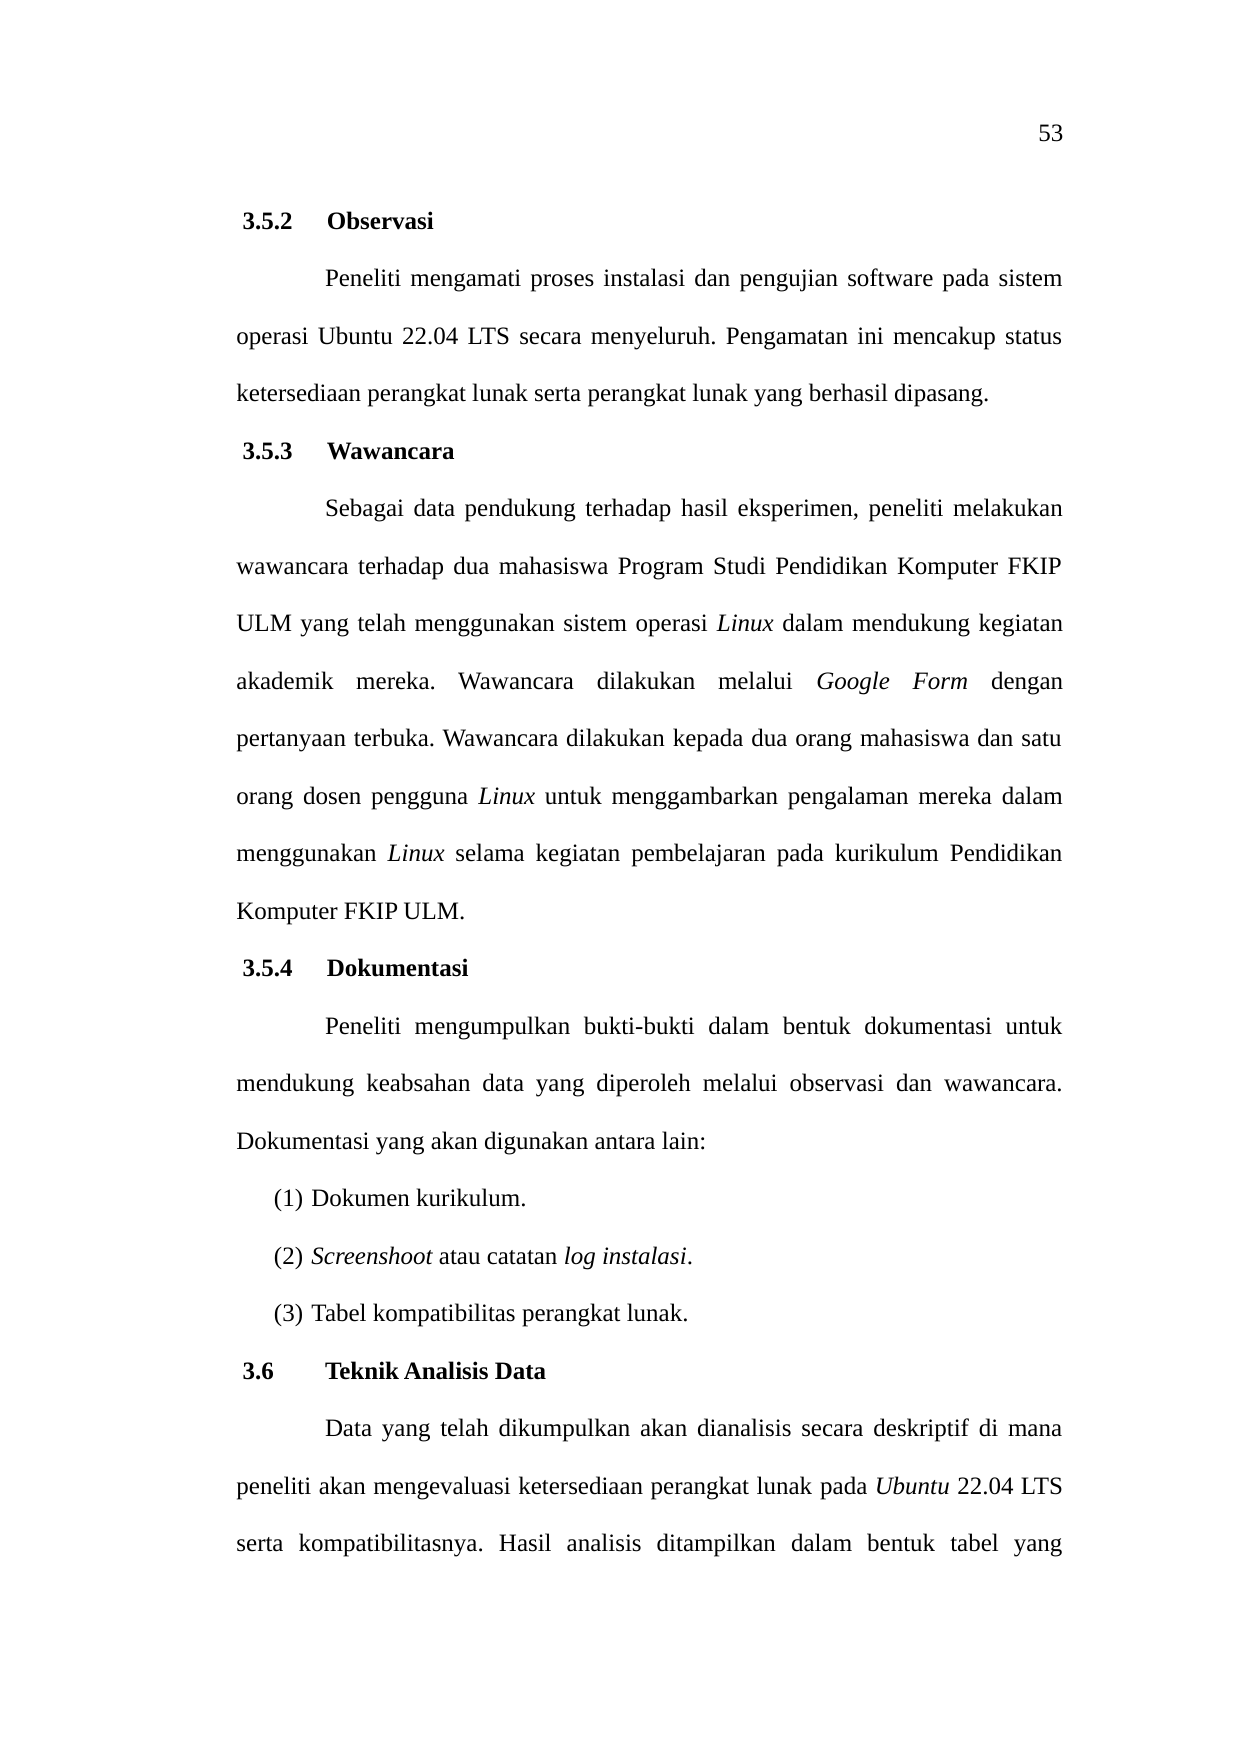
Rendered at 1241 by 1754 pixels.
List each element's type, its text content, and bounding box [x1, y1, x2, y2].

text Peneliti mengamati proses instalasi dan pengujian software pada sistem operasi Ubuntu 22.04 LTS secara menyeluruh. Pengamatan ini mencakup status ketersediaan perangkat lunak serta perangkat lunak yang berhasil dipasang. [236, 263, 1063, 407]
subtitle Observasi [236, 206, 1063, 235]
list Dokumen kurikulum. [274, 1183, 1063, 1212]
text Sebagai data pendukung terhadap hasil eksperimen, peneliti melakukan wawancara terhadap dua mahasiswa Program Studi Pendidikan Komputer FKIP ULM yang telah menggunakan sistem operasi Linux dalam mendukung kegiatan akademik mereka. Wawancara dilakukan melalui Google Form dengan pertanyaan terbuka. Wawancara dilakukan kepada dua orang mahasiswa dan satu orang dosen pengguna Linux untuk menggambarkan pengalaman mereka dalam menggunakan Linux selama kegiatan pembelajaran pada kurikulum Pendidikan Komputer FKIP ULM. [236, 493, 1063, 925]
list Tabel kompatibilitas perangkat lunak. [274, 1298, 1063, 1327]
subtitle Dokumentasi [236, 953, 1063, 982]
subtitle Teknik Analisis Data [236, 1356, 1063, 1385]
list Screenshoot atau catatan log instalasi. [274, 1241, 1063, 1270]
text Data yang telah dikumpulkan akan dianalisis secara deskriptif di mana peneliti akan mengevaluasi ketersediaan perangkat lunak pada Ubuntu 22.04 LTS serta kompatibilitasnya. Hasil analisis ditampilkan dalam bentuk tabel yang [236, 1413, 1063, 1557]
subtitle Wawancara [236, 436, 1063, 465]
text Peneliti mengumpulkan bukti-bukti dalam bentuk dokumentasi untuk mendukung keabsahan data yang diperoleh melalui observasi dan wawancara. Dokumentasi yang akan digunakan antara lain: [236, 1011, 1063, 1155]
